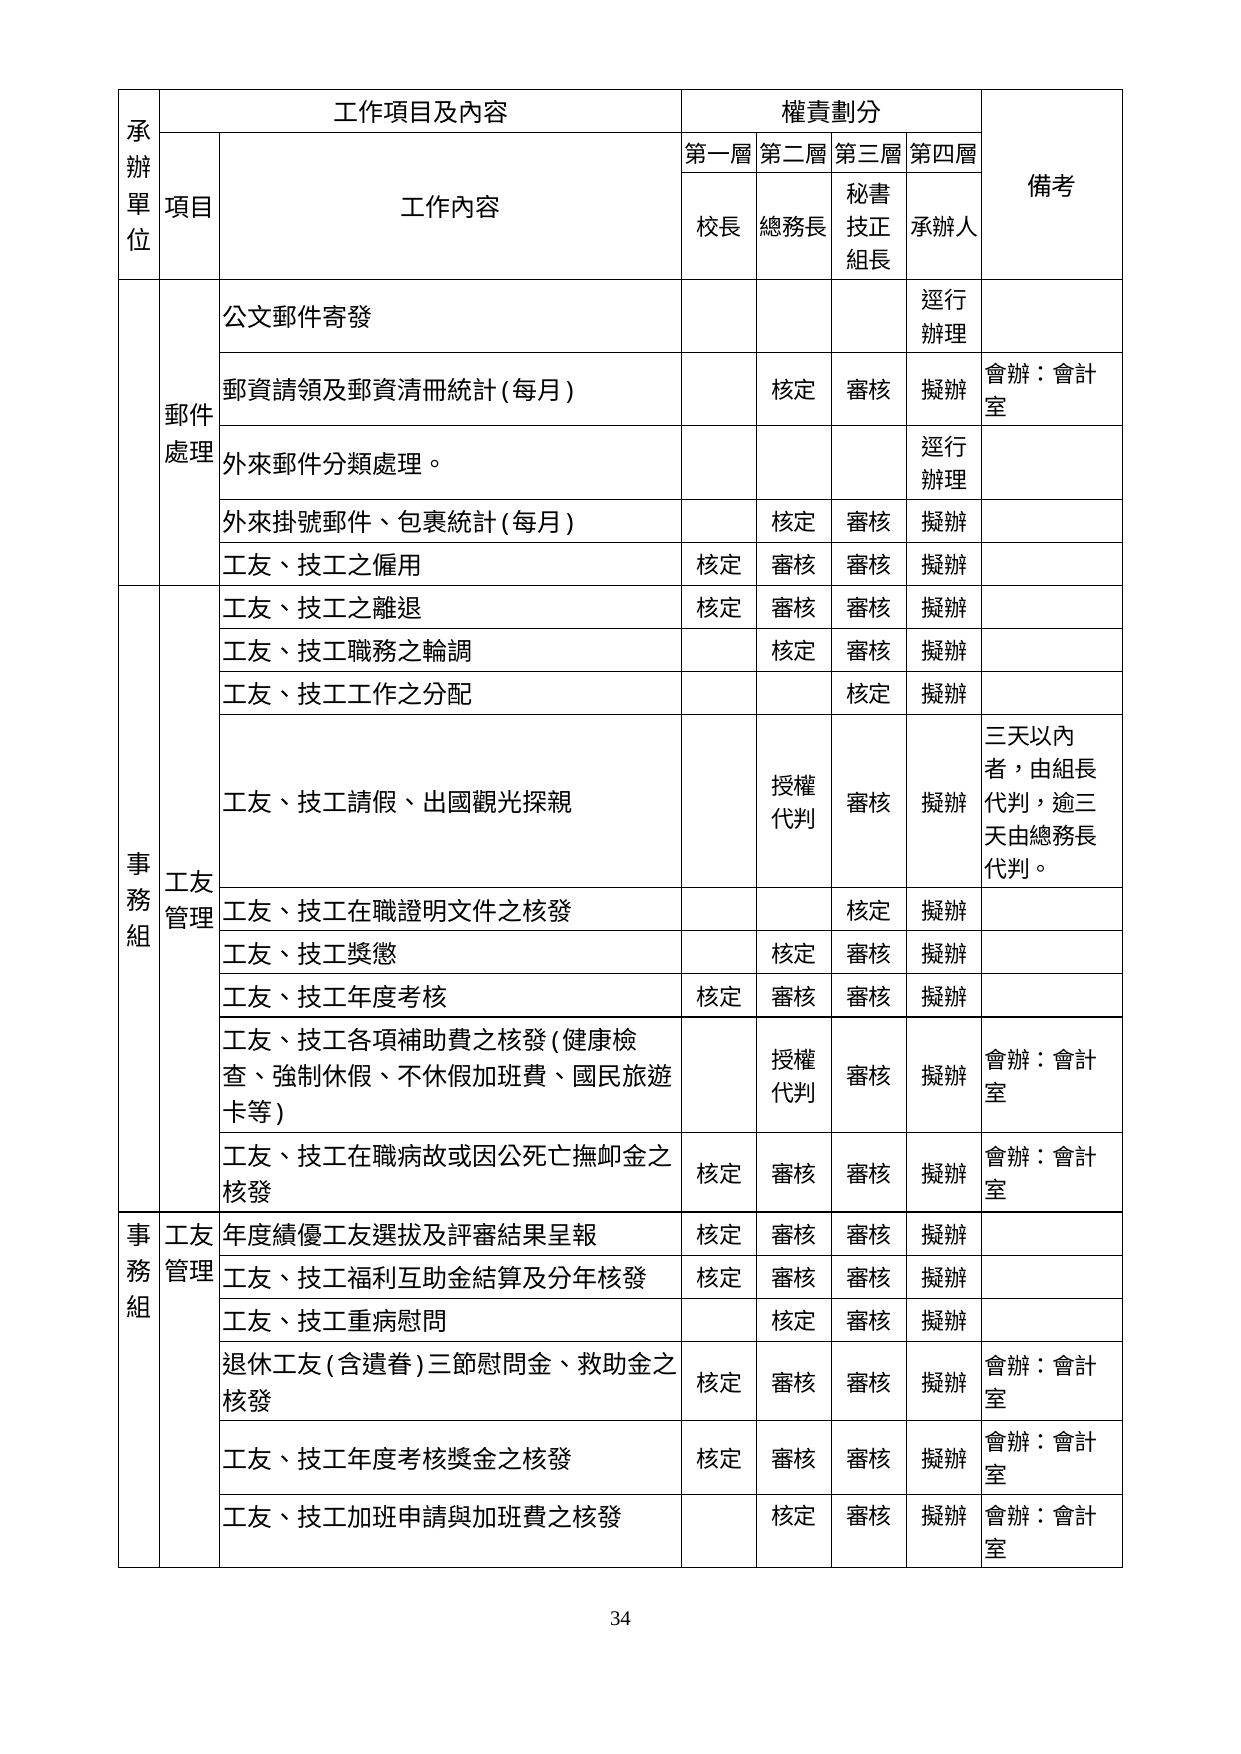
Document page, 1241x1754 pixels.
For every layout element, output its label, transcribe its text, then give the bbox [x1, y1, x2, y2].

table_cell 審核 [832, 1421, 906, 1493]
table_cell 核定 [757, 629, 831, 671]
table_cell 會辦：會計室 [982, 1495, 1122, 1567]
table_cell 核定 [832, 888, 906, 930]
table_cell 擬辦 [907, 1018, 981, 1132]
table_cell 擬辦 [907, 1213, 981, 1254]
table_cell 審核 [757, 1342, 831, 1420]
table_cell 審核 [832, 1018, 906, 1132]
table_cell 審核 [832, 543, 906, 585]
table_cell 工作內容 [220, 133, 681, 278]
table_cell 核定 [682, 974, 756, 1016]
table_cell 審核 [832, 715, 906, 887]
table_cell 工友、技工請假、出國觀光探親 [220, 715, 681, 887]
table_cell [757, 888, 831, 930]
table_cell 外來郵件分類處理。 [220, 426, 681, 498]
table_cell 核定 [757, 353, 831, 425]
table_cell [982, 586, 1122, 628]
table_cell 擬辦 [907, 672, 981, 714]
table_cell 公文郵件寄發 [220, 280, 681, 352]
table_cell 審核 [832, 1495, 906, 1567]
table_cell 外來掛號郵件、包裹統計(每月) [220, 500, 681, 542]
table_cell 審核 [832, 1256, 906, 1298]
table_cell 工友、技工獎懲 [220, 931, 681, 973]
table_cell [682, 931, 756, 973]
table_cell 核定 [682, 1342, 756, 1420]
table_cell 擬辦 [907, 1421, 981, 1493]
table_header 承辦單位 [119, 90, 159, 278]
table_cell 工友、技工加班申請與加班費之核發 [220, 1495, 681, 1567]
table_cell 第四層 [907, 133, 981, 172]
table_cell 核定 [757, 500, 831, 542]
table_cell 審核 [757, 974, 831, 1016]
table_cell 逕行 辦理 [907, 426, 981, 498]
table_cell 審核 [757, 1133, 831, 1211]
table_cell 授權 代判 [757, 1018, 831, 1132]
table_cell [682, 672, 756, 714]
table_cell 核定 [682, 543, 756, 585]
table_cell 核定 [832, 672, 906, 714]
table_cell 工友、技工在職病故或因公死亡撫卹金之核發 [220, 1133, 681, 1211]
table_cell [982, 543, 1122, 585]
table_cell [119, 280, 159, 585]
table_cell 工友、技工之離退 [220, 586, 681, 628]
table_cell [982, 500, 1122, 542]
table_cell 擬辦 [907, 888, 981, 930]
table_cell [682, 426, 756, 498]
table_cell 三天以內者，由組長代判，逾三天由總務長代判。 [982, 715, 1122, 887]
table_header 權責劃分 [682, 90, 981, 132]
table_cell 核定 [682, 1133, 756, 1211]
table_cell 項目 [160, 133, 219, 278]
table_cell 工友、技工福利互助金結算及分年核發 [220, 1256, 681, 1298]
table_cell 會辦：會計室 [982, 1018, 1122, 1132]
table_cell 核定 [682, 586, 756, 628]
table_cell [682, 280, 756, 352]
table_cell 審核 [832, 500, 906, 542]
table_cell 審核 [832, 1299, 906, 1341]
table_cell 授權 代判 [757, 715, 831, 887]
table_cell 擬辦 [907, 353, 981, 425]
table_cell [982, 672, 1122, 714]
table_cell 工友、技工之僱用 [220, 543, 681, 585]
table_cell 擬辦 [907, 1342, 981, 1420]
table_cell 年度績優工友選拔及評審結果呈報 [220, 1213, 681, 1254]
table_cell 會辦：會計室 [982, 1133, 1122, 1211]
table_cell 審核 [757, 586, 831, 628]
table_cell 審核 [757, 1256, 831, 1298]
table_cell 擬辦 [907, 1133, 981, 1211]
table_cell 工友、技工工作之分配 [220, 672, 681, 714]
table_cell 核定 [682, 1213, 756, 1254]
table_cell 秘書 技正 組長 [832, 173, 906, 278]
table_cell 逕行 辦理 [907, 280, 981, 352]
table_cell 審核 [832, 586, 906, 628]
table_cell 第三層 [832, 133, 906, 172]
table_cell 審核 [832, 629, 906, 671]
table_cell 工友、技工各項補助費之核發(健康檢查、強制休假、不休假加班費、國民旅遊卡等) [220, 1018, 681, 1132]
table_cell [682, 888, 756, 930]
table_cell 郵資請領及郵資清冊統計(每月) [220, 353, 681, 425]
table_cell 核定 [757, 931, 831, 973]
table_cell [757, 426, 831, 498]
table_cell 總務長 [757, 173, 831, 278]
table_cell [757, 672, 831, 714]
table_cell 核定 [682, 1421, 756, 1493]
table_cell 會辦：會計室 [982, 1421, 1122, 1493]
table_cell 審核 [832, 1213, 906, 1254]
table_cell 退休工友(含遺眷)三節慰問金、救助金之核發 [220, 1342, 681, 1420]
table_cell [682, 353, 756, 425]
table_cell [682, 1495, 756, 1567]
table_cell 工友、技工重病慰問 [220, 1299, 681, 1341]
table_cell 擬辦 [907, 715, 981, 887]
table_cell [682, 1018, 756, 1132]
table_cell 審核 [757, 1421, 831, 1493]
table_cell 工友管理 [160, 586, 219, 1211]
table_cell 校長 [682, 173, 756, 278]
table_cell [832, 280, 906, 352]
table_cell 工友、技工在職證明文件之核發 [220, 888, 681, 930]
table_cell 審核 [832, 1342, 906, 1420]
table_cell 事務組 [119, 586, 159, 1211]
table_cell [757, 280, 831, 352]
table_cell [982, 629, 1122, 671]
table_cell [682, 715, 756, 887]
table_cell 擬辦 [907, 974, 981, 1016]
table_cell 郵件處理 [160, 280, 219, 585]
table_cell [982, 931, 1122, 973]
table_cell 擬辦 [907, 586, 981, 628]
table_cell 擬辦 [907, 543, 981, 585]
table_cell 工友、技工年度考核獎金之核發 [220, 1421, 681, 1493]
table_cell 擬辦 [907, 931, 981, 973]
table_cell [682, 1299, 756, 1341]
table_cell 工友、技工職務之輪調 [220, 629, 681, 671]
table_cell [982, 888, 1122, 930]
table_cell 擬辦 [907, 1299, 981, 1341]
table_cell 擬辦 [907, 500, 981, 542]
table_cell 第一層 [682, 133, 756, 172]
table_cell [982, 1213, 1122, 1254]
table_cell 審核 [832, 974, 906, 1016]
table_cell 審核 [757, 543, 831, 585]
table_cell 擬辦 [907, 1256, 981, 1298]
table_cell 核定 [757, 1299, 831, 1341]
table_header 備考 [982, 90, 1122, 278]
table_cell [982, 1299, 1122, 1341]
table_cell [832, 426, 906, 498]
table_cell 擬辦 [907, 629, 981, 671]
table_cell 擬辦 [907, 1495, 981, 1567]
table_header 工作項目及內容 [160, 90, 681, 132]
table_cell [982, 1256, 1122, 1298]
table_cell 工友、技工年度考核 [220, 974, 681, 1016]
table_cell 審核 [832, 1133, 906, 1211]
table_cell 核定 [757, 1495, 831, 1567]
table_cell 會辦：會計室 [982, 1342, 1122, 1420]
table_cell 工友管理 [160, 1213, 219, 1567]
table_cell 事務組 [119, 1213, 159, 1567]
table_cell [682, 629, 756, 671]
table_cell 承辦人 [907, 173, 981, 278]
table_cell 審核 [757, 1213, 831, 1254]
table_cell [982, 974, 1122, 1016]
table_cell 核定 [682, 1256, 756, 1298]
table_cell 第二層 [757, 133, 831, 172]
table_cell 審核 [832, 353, 906, 425]
table_cell 審核 [832, 931, 906, 973]
table_cell [982, 426, 1122, 498]
table_cell [982, 280, 1122, 352]
table_cell [682, 500, 756, 542]
table_cell 會辦：會計室 [982, 353, 1122, 425]
